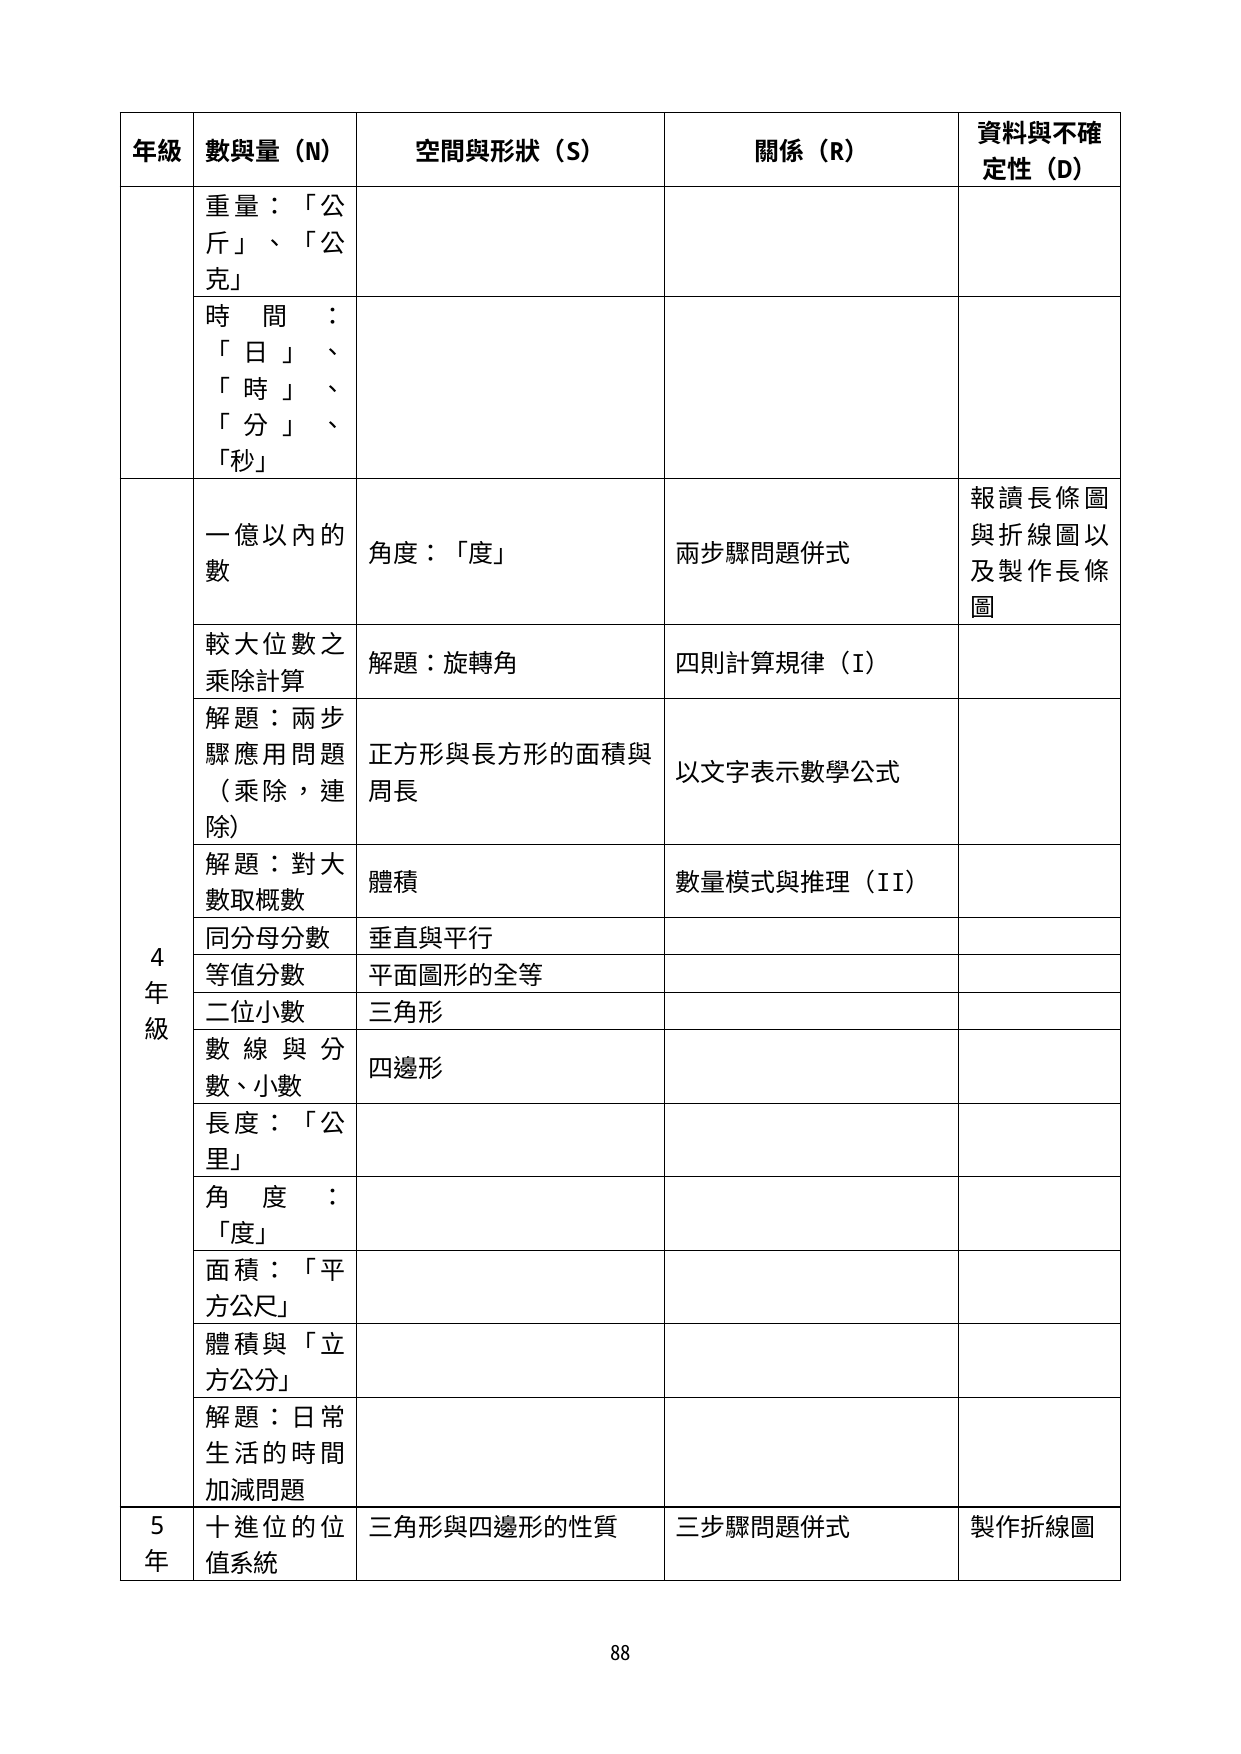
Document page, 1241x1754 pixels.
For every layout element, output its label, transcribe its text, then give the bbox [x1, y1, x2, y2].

table_cell [357, 1324, 664, 1397]
table_header 年級 [121, 113, 193, 186]
table_cell [121, 187, 193, 478]
table_cell 4 年 級 [121, 479, 193, 1506]
table_cell 解題：兩步驟應用問題（乘除，連除） [194, 699, 356, 843]
table_cell [959, 187, 1120, 296]
table_cell 二位小數 [194, 993, 356, 1029]
table_cell [357, 1104, 664, 1176]
table_cell [665, 993, 958, 1029]
table_cell [665, 1251, 958, 1323]
table_cell [665, 918, 958, 954]
table_cell 三角形與四邊形的性質 [357, 1508, 664, 1580]
table_cell 體積 [357, 845, 664, 917]
table_cell 解題：對大數取概數 [194, 845, 356, 917]
table_cell 角度：「度」 [357, 479, 664, 624]
table_cell 重量：「公斤」、「公克」 [194, 187, 356, 296]
table_cell [665, 1324, 958, 1397]
table_cell [665, 1030, 958, 1102]
table_cell [959, 993, 1120, 1029]
table_cell 報讀長條圖與折線圖以及製作長條圖 [959, 479, 1120, 624]
table_cell [665, 955, 958, 992]
table_cell [959, 297, 1120, 478]
table_cell 兩步驟問題併式 [665, 479, 958, 624]
table_cell 解題：旋轉角 [357, 625, 664, 697]
table_cell 十進位的位值系統 [194, 1508, 356, 1580]
table_cell 5 年 [121, 1508, 193, 1580]
table_cell [959, 845, 1120, 917]
table_header 資料與不確定性（D） [959, 113, 1120, 186]
table_cell [665, 1398, 958, 1506]
table_cell [959, 1104, 1120, 1176]
table_cell [959, 1398, 1120, 1506]
table_cell 三步驟問題併式 [665, 1508, 958, 1580]
table_cell 解題：日常生活的時間加減問題 [194, 1398, 356, 1506]
table_cell 面積：「平方公尺」 [194, 1251, 356, 1323]
table_cell 同分母分數 [194, 918, 356, 954]
table_cell [959, 625, 1120, 697]
table_cell 體積與「立方公分」 [194, 1324, 356, 1397]
table_cell [959, 955, 1120, 992]
table_cell 三角形 [357, 993, 664, 1029]
table_cell [959, 918, 1120, 954]
table_cell [959, 1251, 1120, 1323]
table_cell [357, 1398, 664, 1506]
table_cell 時間：「日」、「時」、「分」、「秒」 [194, 297, 356, 478]
table_cell [959, 699, 1120, 843]
table_cell [665, 1104, 958, 1176]
table_cell 較大位數之乘除計算 [194, 625, 356, 697]
table_cell 四則計算規律（I） [665, 625, 958, 697]
table_cell [357, 1251, 664, 1323]
table_header 數與量（N） [194, 113, 356, 186]
table_cell [665, 187, 958, 296]
table_cell [665, 1177, 958, 1249]
table_cell [665, 297, 958, 478]
table_header 空間與形狀（S） [357, 113, 664, 186]
table_header 關係（R） [665, 113, 958, 186]
table_cell 正方形與長方形的面積與周長 [357, 699, 664, 843]
table_cell 垂直與平行 [357, 918, 664, 954]
table_cell [959, 1030, 1120, 1102]
table_cell 角度：「度」 [194, 1177, 356, 1249]
table_cell 平面圖形的全等 [357, 955, 664, 992]
table_cell 以文字表示數學公式 [665, 699, 958, 843]
table_cell 數量模式與推理（II） [665, 845, 958, 917]
table_cell 四邊形 [357, 1030, 664, 1102]
table_cell 等值分數 [194, 955, 356, 992]
table_cell 長度：「公里」 [194, 1104, 356, 1176]
table_cell 製作折線圖 [959, 1508, 1120, 1580]
table_cell 一億以內的數 [194, 479, 356, 624]
table_cell [959, 1324, 1120, 1397]
table_cell [357, 1177, 664, 1249]
table_cell [357, 297, 664, 478]
table_cell [959, 1177, 1120, 1249]
table_cell 數線與分數、小數 [194, 1030, 356, 1102]
table_cell [357, 187, 664, 296]
